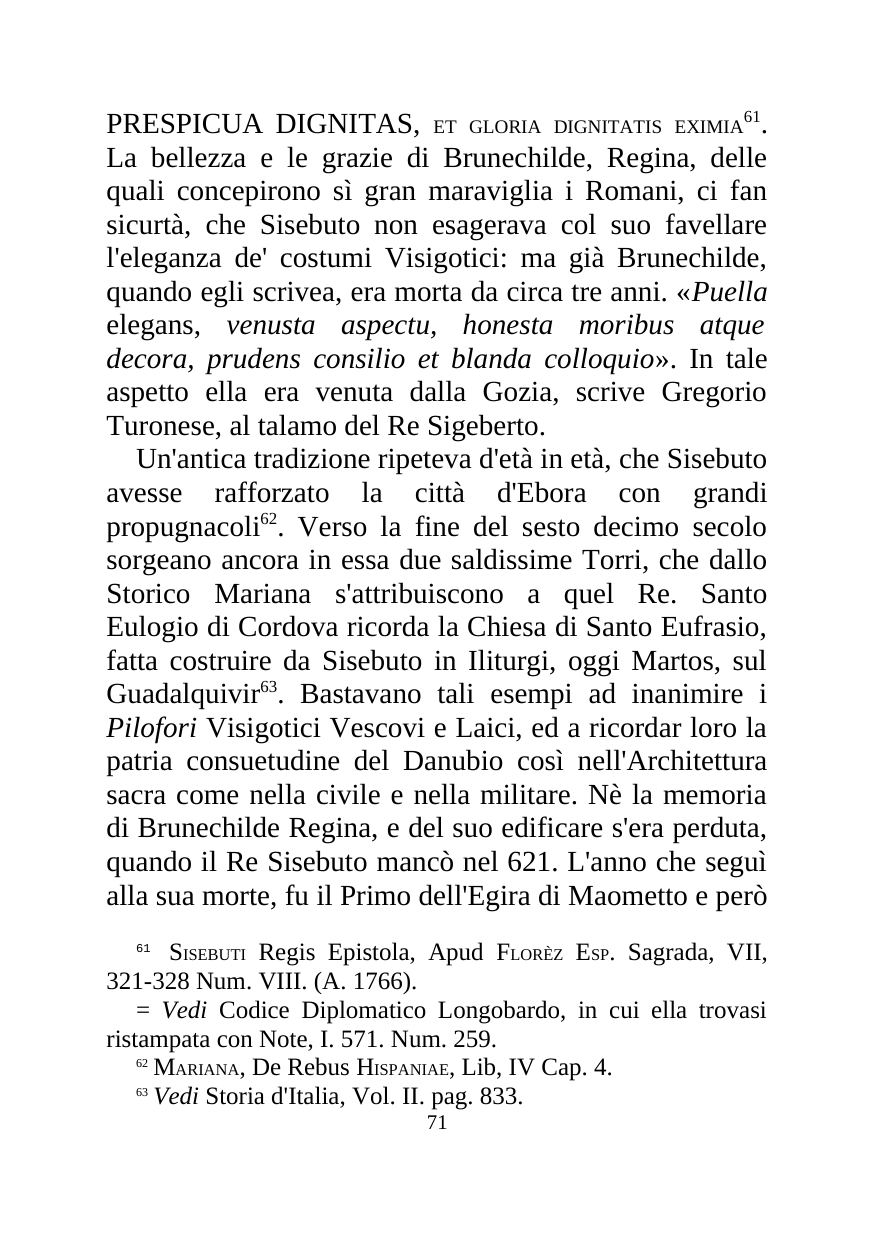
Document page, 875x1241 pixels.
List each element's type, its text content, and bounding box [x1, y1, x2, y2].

text PRESPICUA DIGNITAS, et gloria dignitatis eximia. La bellezza e le grazie di Brunechilde, Regina, delle quali concepirono sì gran maraviglia i Romani, ci fan sicurtà, che Sisebuto non esagerava col suo favellare l'eleganza de' costumi Visigotici: ma già Brunechilde, quando egli scrivea, era morta da circa tre anni. «Puella elegans, venusta aspectu, honesta moribus atque decora, prudens consilio et blanda colloquio». In tale aspetto ella era venuta dalla Gozia, scrive Gregorio Turonese, al talamo del Re Sigeberto. [106, 106, 768, 442]
text Vedi Storia d'Italia, Vol. II. pag. 833. [106, 1081, 768, 1110]
text Mariana, De Rebus Hispaniae, Lib, IV Cap. 4. [106, 1052, 768, 1081]
text Un'antica tradizione ripeteva d'età in età, che Sisebuto avesse rafforzato la città d'Ebora con grandi propugnacoli. Verso la fine del sesto decimo secolo sorgeano ancora in essa due saldissime Torri, che dallo Storico Mariana s'attribuiscono a quel Re. Santo Eulogio di Cordova ricorda la Chiesa di Santo Eufrasio, fatta costruire da Sisebuto in Iliturgi, oggi Martos, sul Guadalquivir. Bastavano tali esempi ad inanimire i Pilofori Visigotici Vescovi e Laici, ed a ricordar loro la patria consuetudine del Danubio così nell'Architettura sacra come nella civile e nella militare. Nè la memoria di Brunechilde Regina, e del suo edificare s'era perduta, quando il Re Sisebuto mancò nel 621. L'anno che seguì alla sua morte, fu il Primo dell'Egira di Maometto e però [106, 442, 768, 911]
text Sisebuti Regis Epistola, Apud Florèz Esp. Sagrada, VII, 321-328 Num. VIII. (A. 1766). [106, 937, 768, 995]
text = Vedi Codice Diplomatico Longobardo, in cui ella trovasi ristampata con Note, I. 571. Num. 259. [106, 995, 768, 1052]
